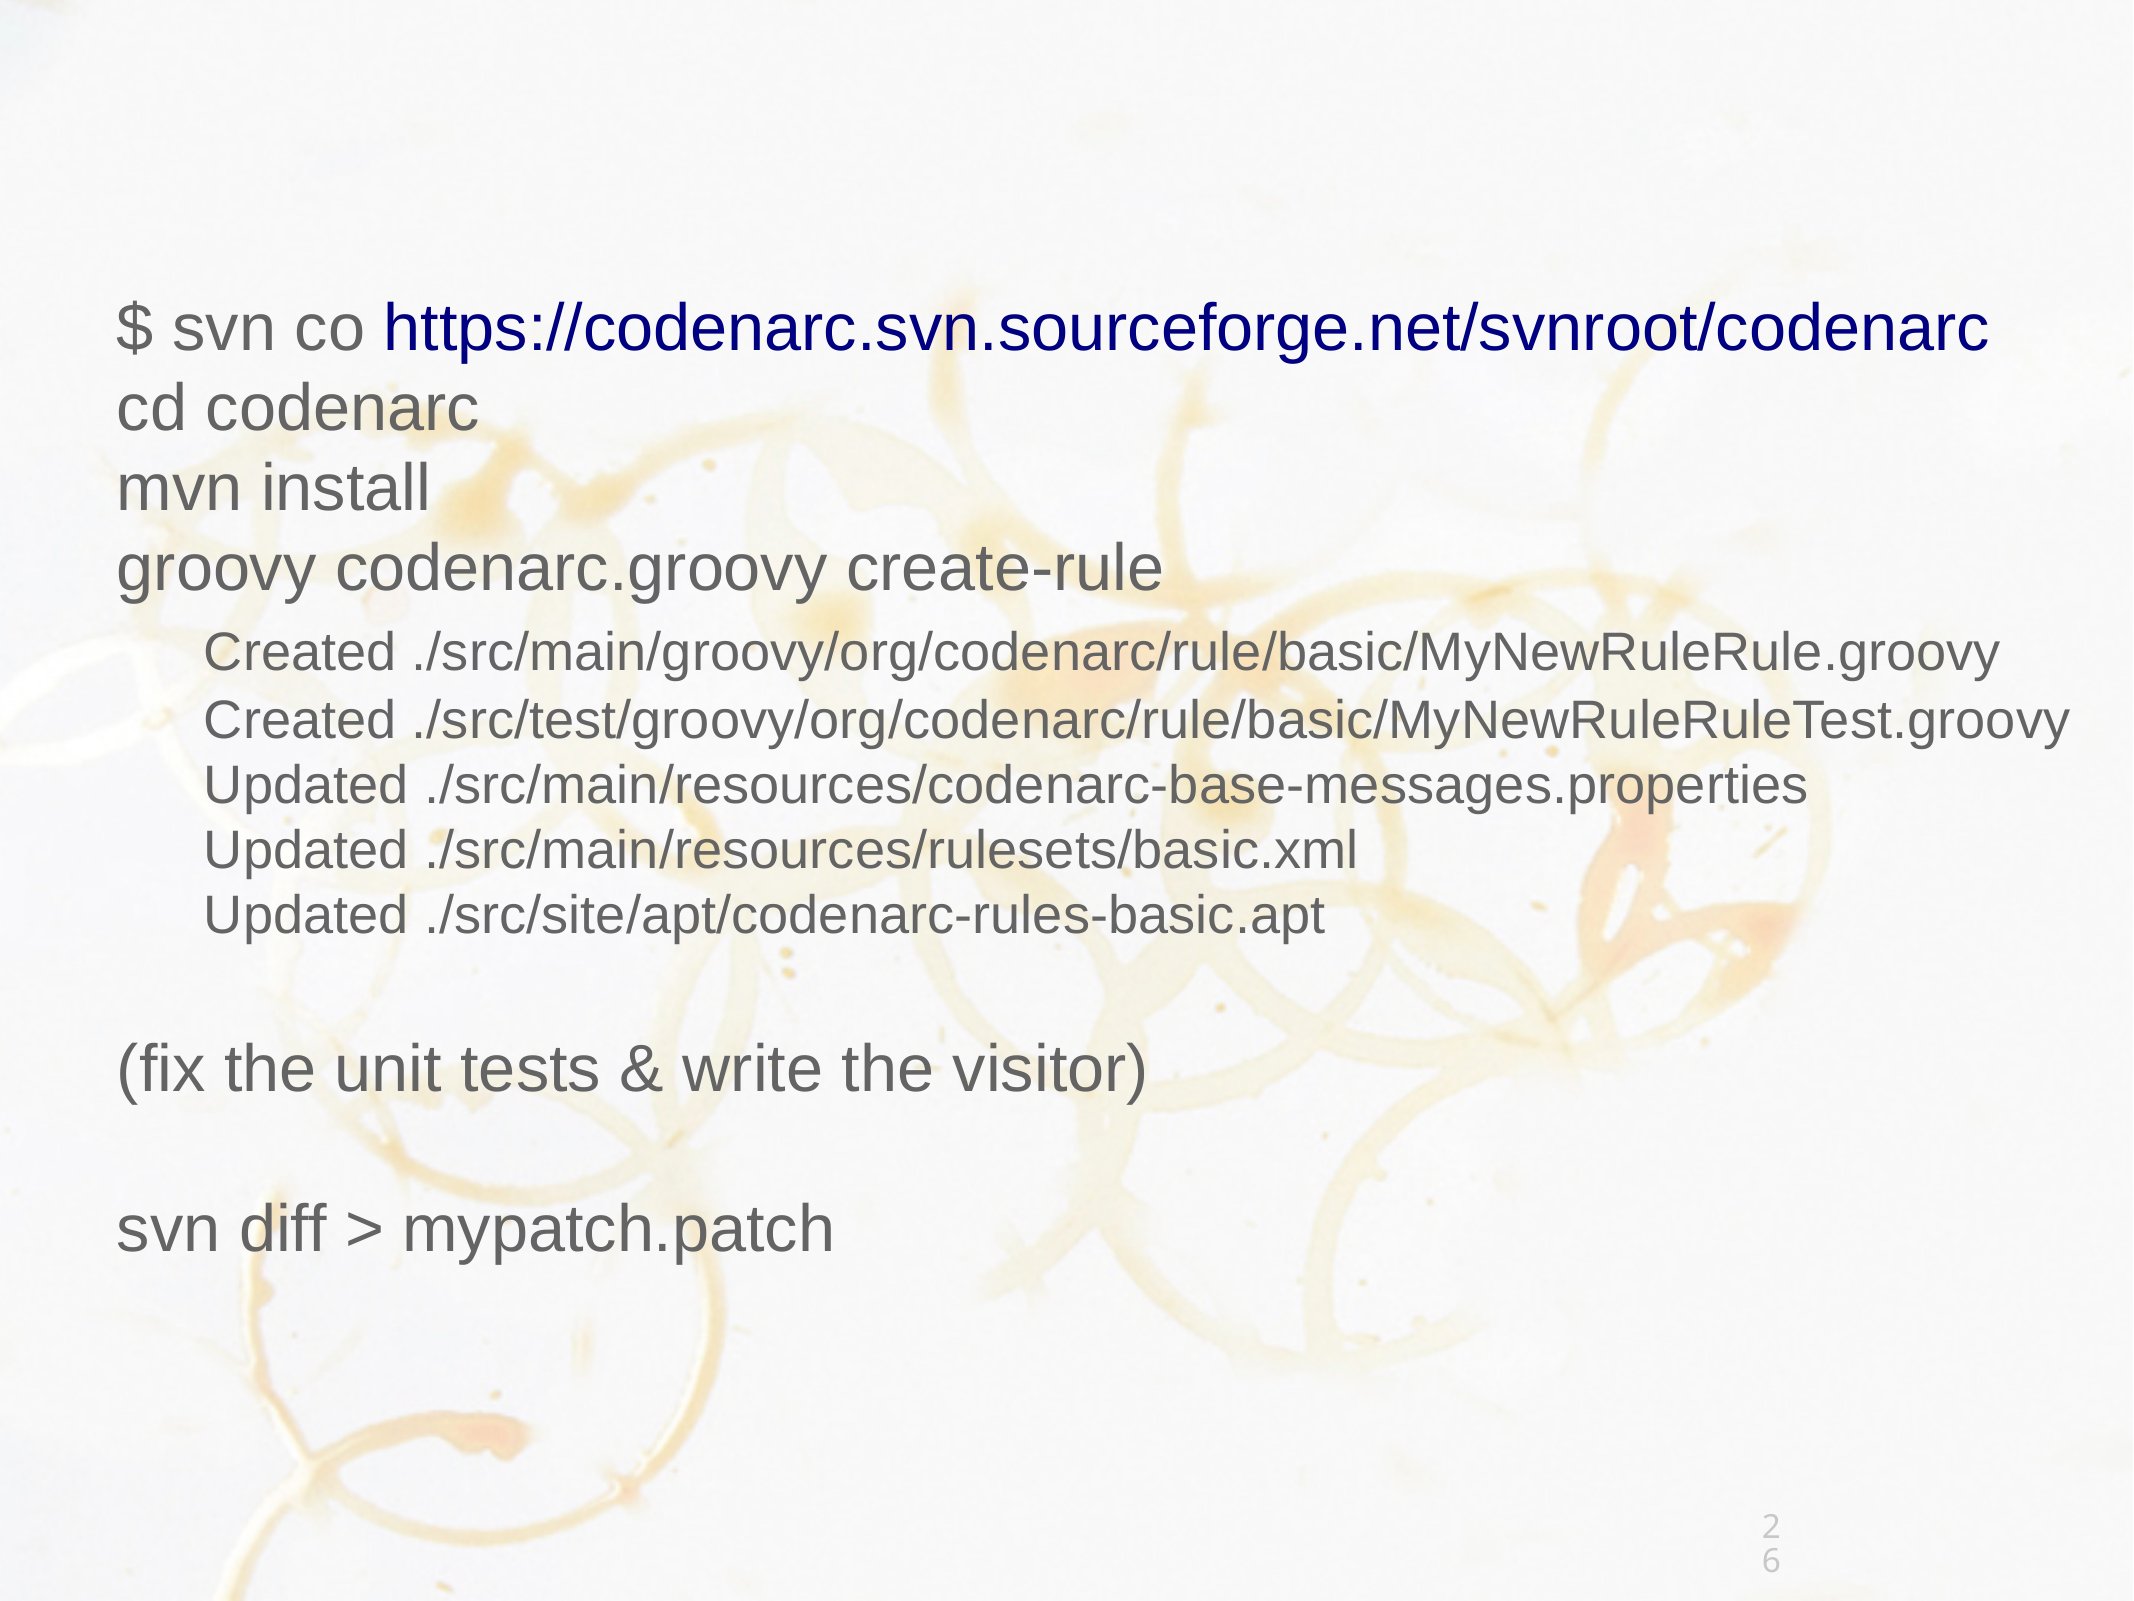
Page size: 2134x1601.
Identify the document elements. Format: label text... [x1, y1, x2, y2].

picture [0, 0, 2134, 1601]
list $ svn co https://codenarc.svn.sourceforge.net/svnroot/codenarc cd codenarc mvn install groovy codenarc.groovy create-rule Created ./src/main/groovy/org/codenarc/rule/basic/MyNewRuleRule.groovy Created ./src/test/groovy/org/codenarc/rule/basic/MyNewRuleRuleTest.groovy Updated ./src/main/resources/codenarc-base-messages.properties Updated ./src/main/resources/rulesets/basic.xml Updated ./src/site/apt/codenarc-rules-basic.apt (fix the unit tests & write the visitor) svn diff > mypatch.patch [45, 275, 2100, 1332]
